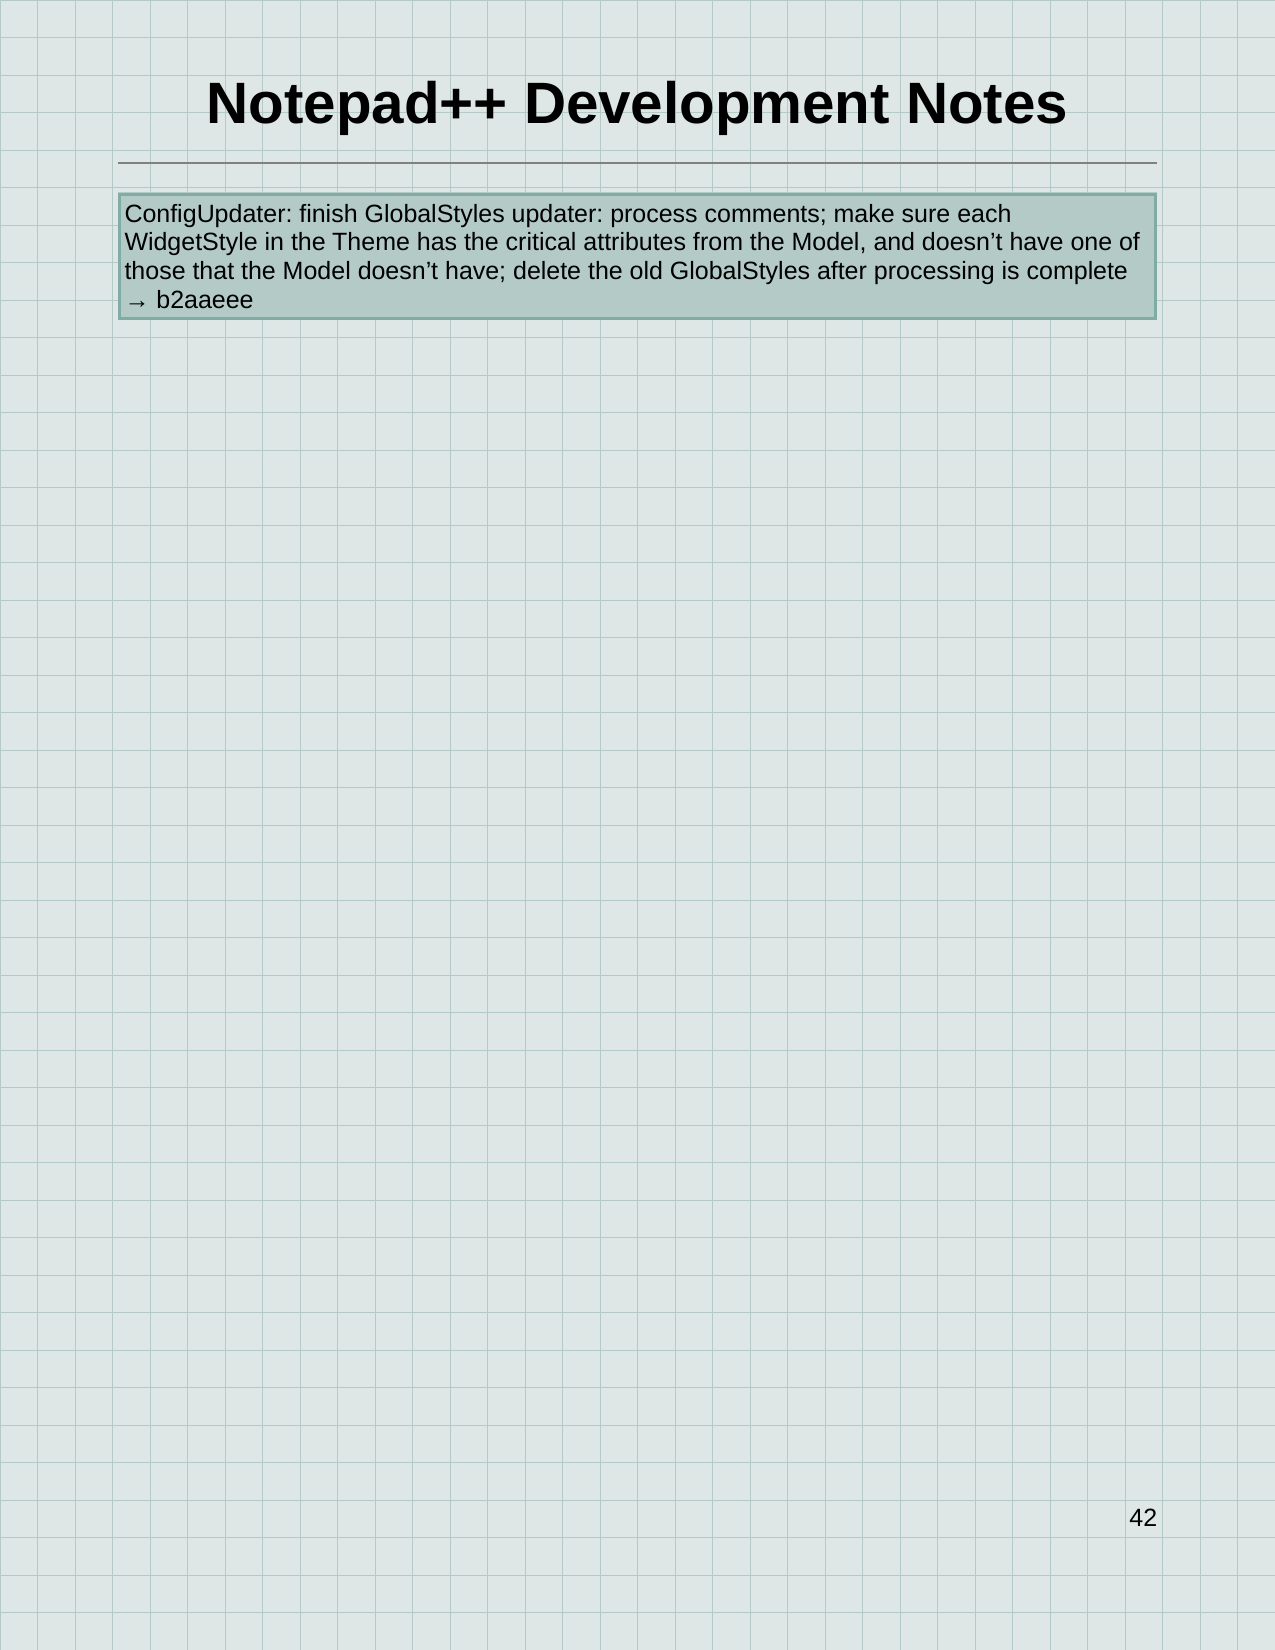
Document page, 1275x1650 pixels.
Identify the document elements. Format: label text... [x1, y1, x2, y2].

text ConfigUpdater: finish GlobalStyles updater: process comments; make sure each WidgetStyle in the Theme has the critical attributes from the Model, and doesn’t have one of those that the Model doesn’t have; delete the old GlobalStyles after processing is complete → b2aaeee [121, 196, 1154, 317]
